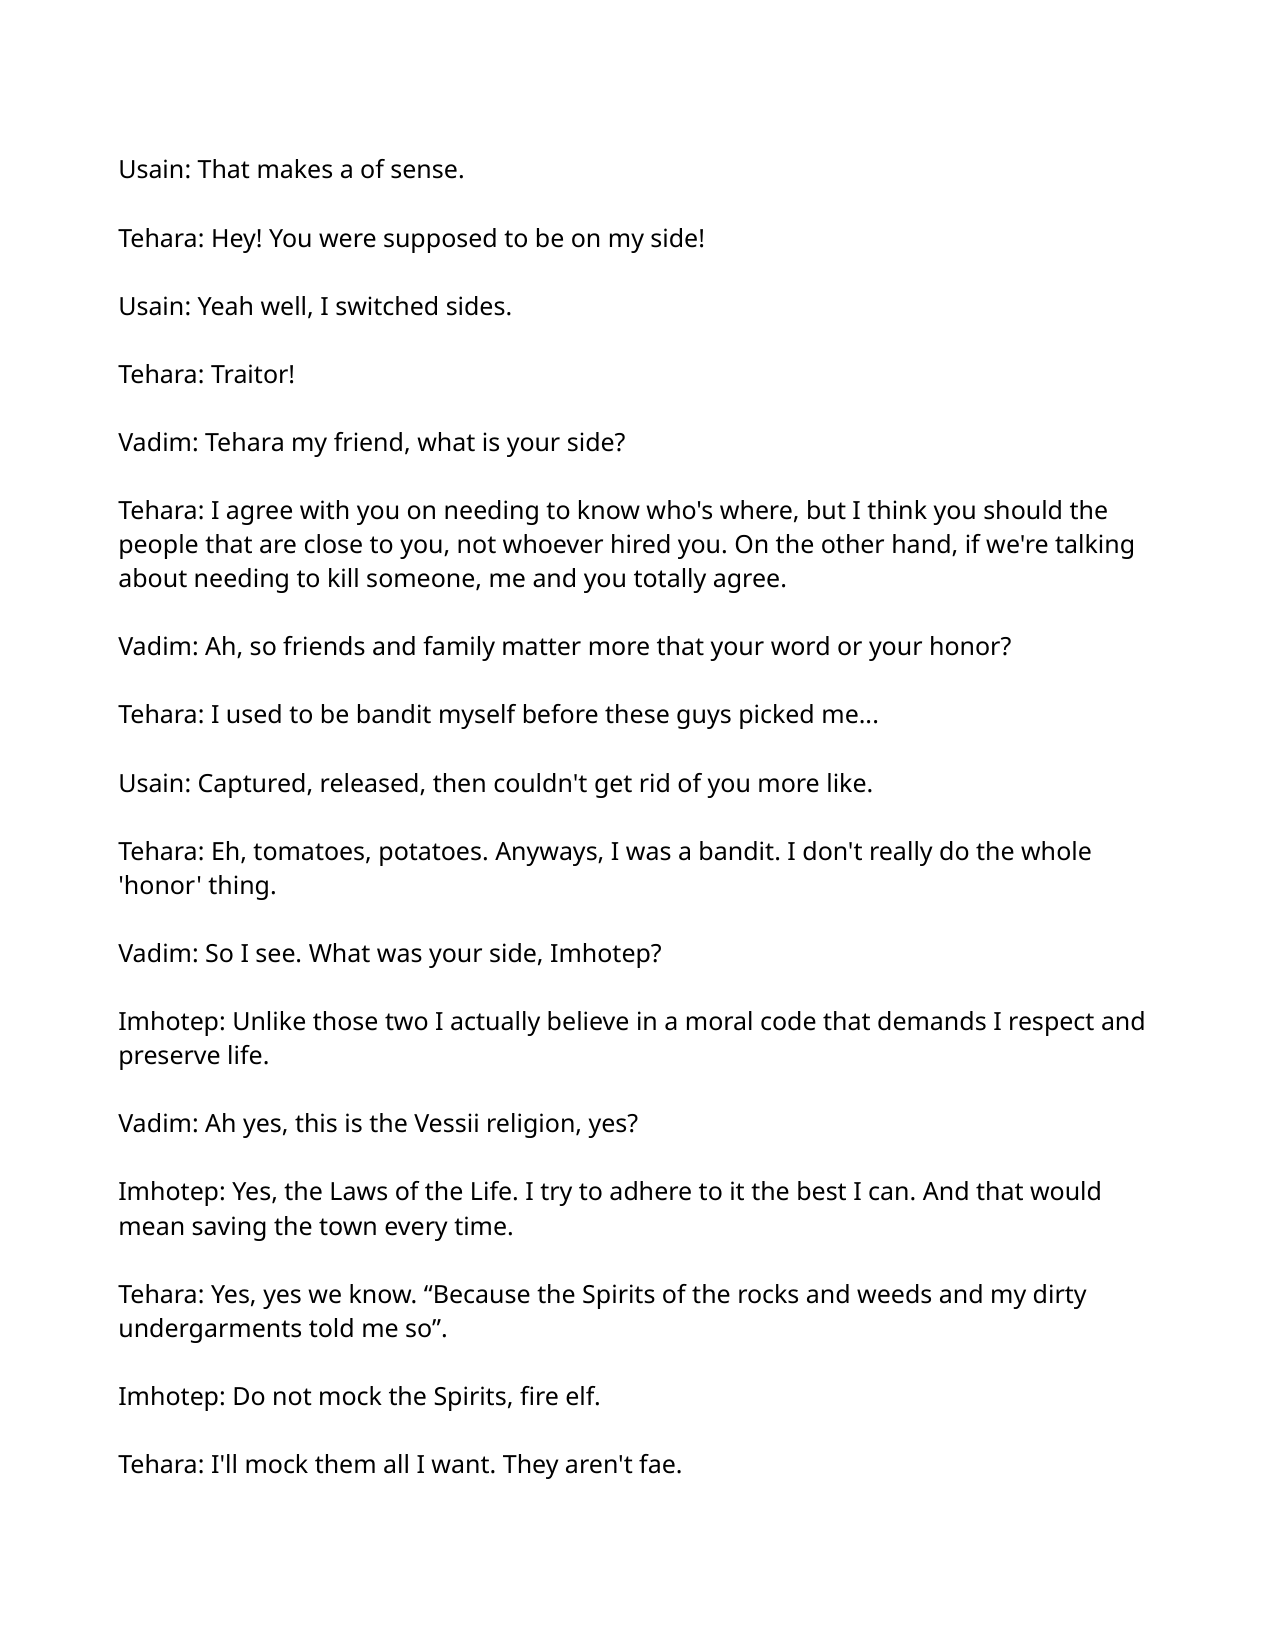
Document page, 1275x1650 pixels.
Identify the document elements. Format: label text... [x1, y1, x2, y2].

text Tehara: I used to be bandit myself before these guys picked me... [118, 697, 1157, 731]
text Vadim: Tehara my friend, what is your side? [118, 425, 1157, 459]
text Vadim: Ah yes, this is the Vessii religion, yes? [118, 1106, 1157, 1140]
text Vadim: Ah, so friends and family matter more that your word or your honor? [118, 629, 1157, 663]
text Usain: Yeah well, I switched sides. [118, 288, 1157, 322]
text Imhotep: Do not mock the Spirits, fire elf. [118, 1378, 1157, 1412]
text Tehara: Eh, tomatoes, potatoes. Anyways, I was a bandit. I don't really do the whole 'honor' thing. [118, 833, 1157, 902]
text Usain: Captured, released, then couldn't get rid of you more like. [118, 765, 1157, 799]
text Tehara: I agree with you on needing to know who's where, but I think you should the people that are close to you, not whoever hired you. On the other hand, if we're talking about needing to kill someone, me and you totally agree. [118, 493, 1157, 595]
text Imhotep: Yes, the Laws of the Life. I try to adhere to it the best I can. And that would mean saving the town every time. [118, 1174, 1157, 1242]
text Imhotep: Unlike those two I actually believe in a moral code that demands I respect and preserve life. [118, 1004, 1157, 1072]
text Tehara: Yes, yes we know. “Because the Spirits of the rocks and weeds and my dirty undergarments told me so”. [118, 1276, 1157, 1344]
text Tehara: I'll mock them all I want. They aren't fae. [118, 1447, 1157, 1481]
text Tehara: Traitor! [118, 357, 1157, 391]
text Vadim: So I see. What was your side, Imhotep? [118, 936, 1157, 970]
text Usain: That makes a of sense. [118, 152, 1157, 186]
text Tehara: Hey! You were supposed to be on my side! [118, 220, 1157, 254]
